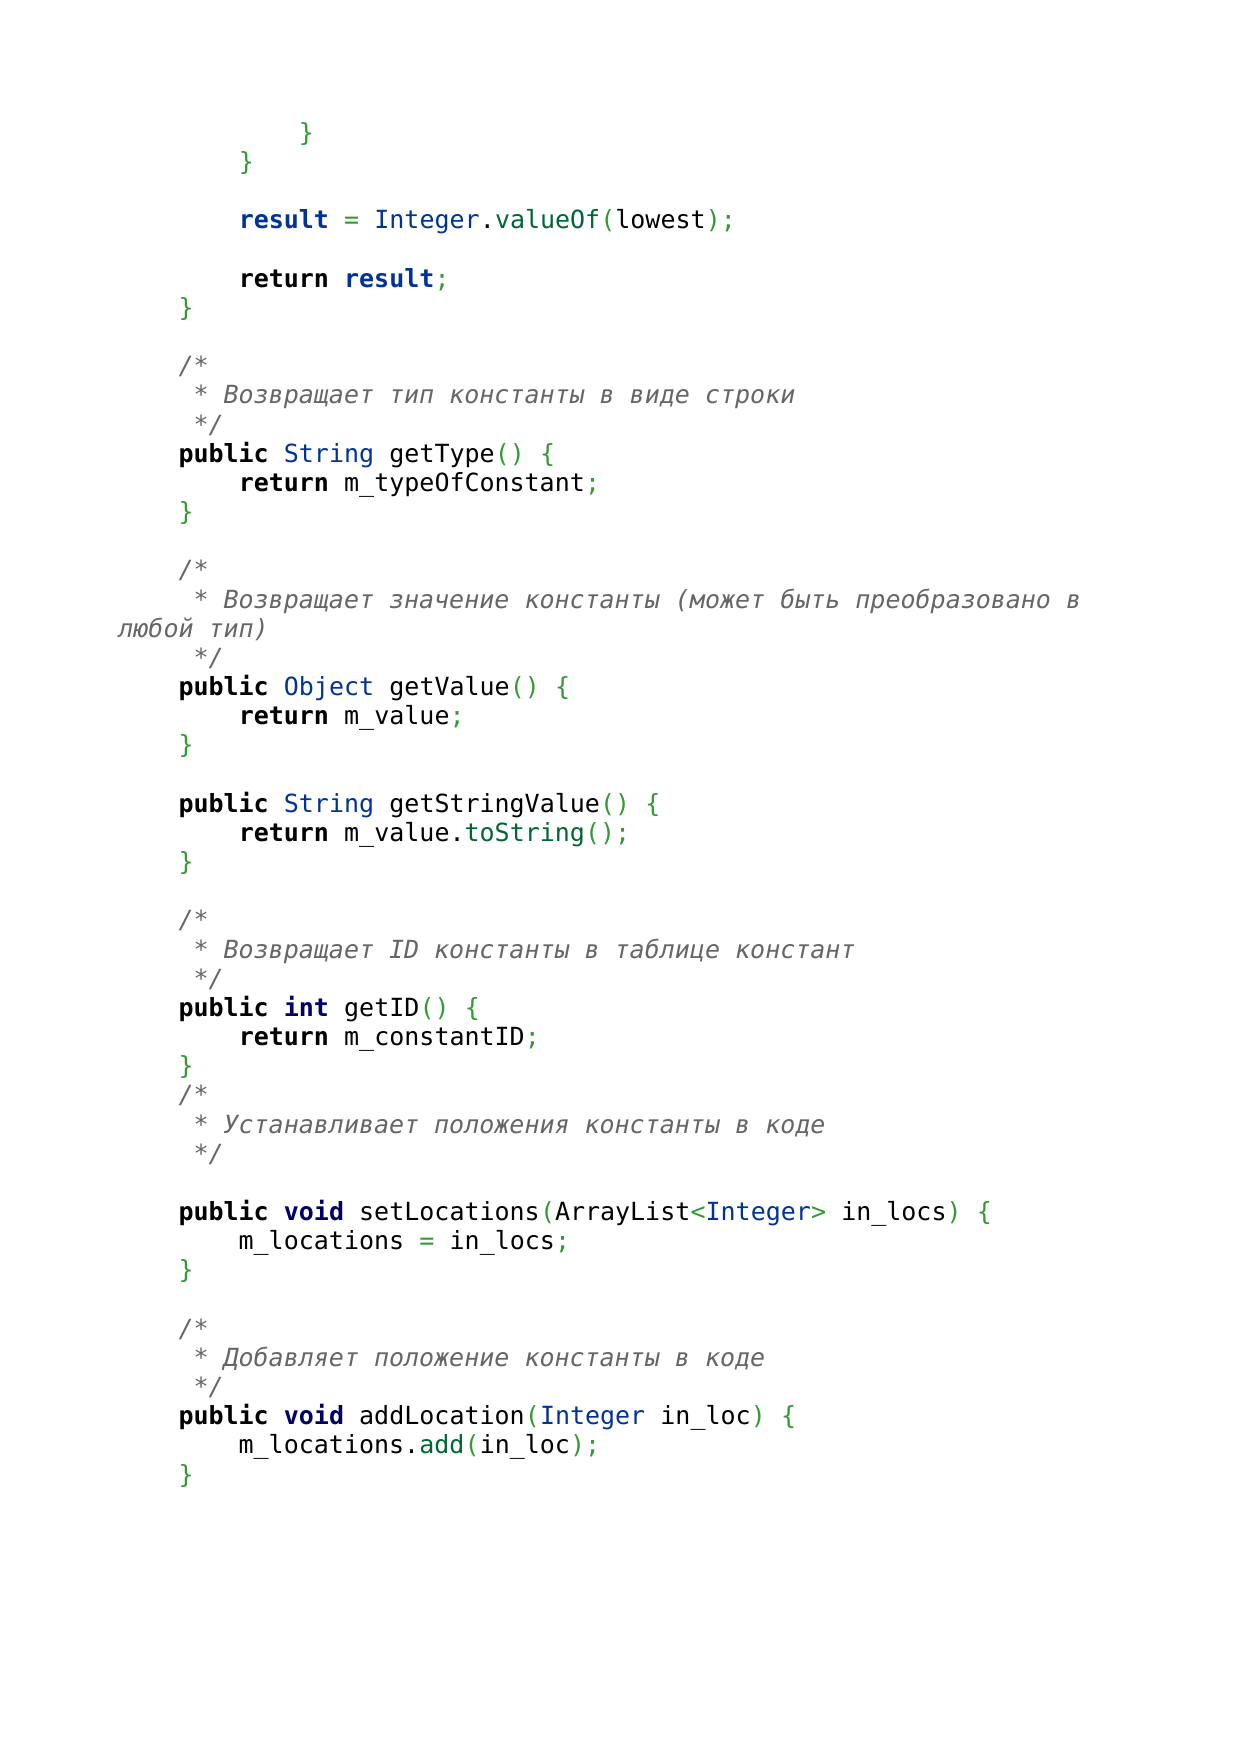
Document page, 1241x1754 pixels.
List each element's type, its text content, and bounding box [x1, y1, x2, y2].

text */ [118, 1372, 1122, 1401]
text } [118, 1051, 1122, 1081]
text return m_typeOfConstant; [118, 468, 1122, 497]
text } [118, 118, 1122, 147]
text } [118, 1256, 1122, 1285]
text * Устанавливает положения константы в коде [118, 1110, 1122, 1139]
text /* [118, 1081, 1122, 1110]
text public int getID() { [118, 993, 1122, 1022]
text */ [118, 964, 1122, 993]
text } [118, 731, 1122, 760]
text public void setLocations(ArrayList<Integer> in_locs) { [118, 1197, 1122, 1226]
text } [118, 847, 1122, 876]
text * Возвращает значение константы (может быть преобразовано в любой тип) [118, 585, 1122, 643]
text return result; [118, 264, 1122, 293]
text m_locations.add(in_loc); [118, 1431, 1122, 1460]
text * Добавляет положение константы в коде [118, 1343, 1122, 1372]
text */ [118, 1139, 1122, 1168]
text } [118, 1460, 1122, 1489]
text return m_constantID; [118, 1022, 1122, 1051]
text /* [118, 1314, 1122, 1343]
text result = Integer.valueOf(lowest); [118, 206, 1122, 235]
text public String getStringValue() { [118, 789, 1122, 818]
text /* [118, 556, 1122, 585]
text public Object getValue() { [118, 672, 1122, 701]
text * Возвращает ID константы в таблице констант [118, 935, 1122, 964]
text * Возвращает тип константы в виде строки [118, 381, 1122, 410]
text } [118, 293, 1122, 322]
text } [118, 147, 1122, 176]
text public void addLocation(Integer in_loc) { [118, 1401, 1122, 1431]
text */ [118, 410, 1122, 439]
text } [118, 497, 1122, 526]
text return m_value.toString(); [118, 818, 1122, 847]
text /* [118, 906, 1122, 935]
text return m_value; [118, 701, 1122, 731]
text public String getType() { [118, 439, 1122, 468]
text */ [118, 643, 1122, 672]
text m_locations = in_locs; [118, 1226, 1122, 1256]
text /* [118, 351, 1122, 381]
